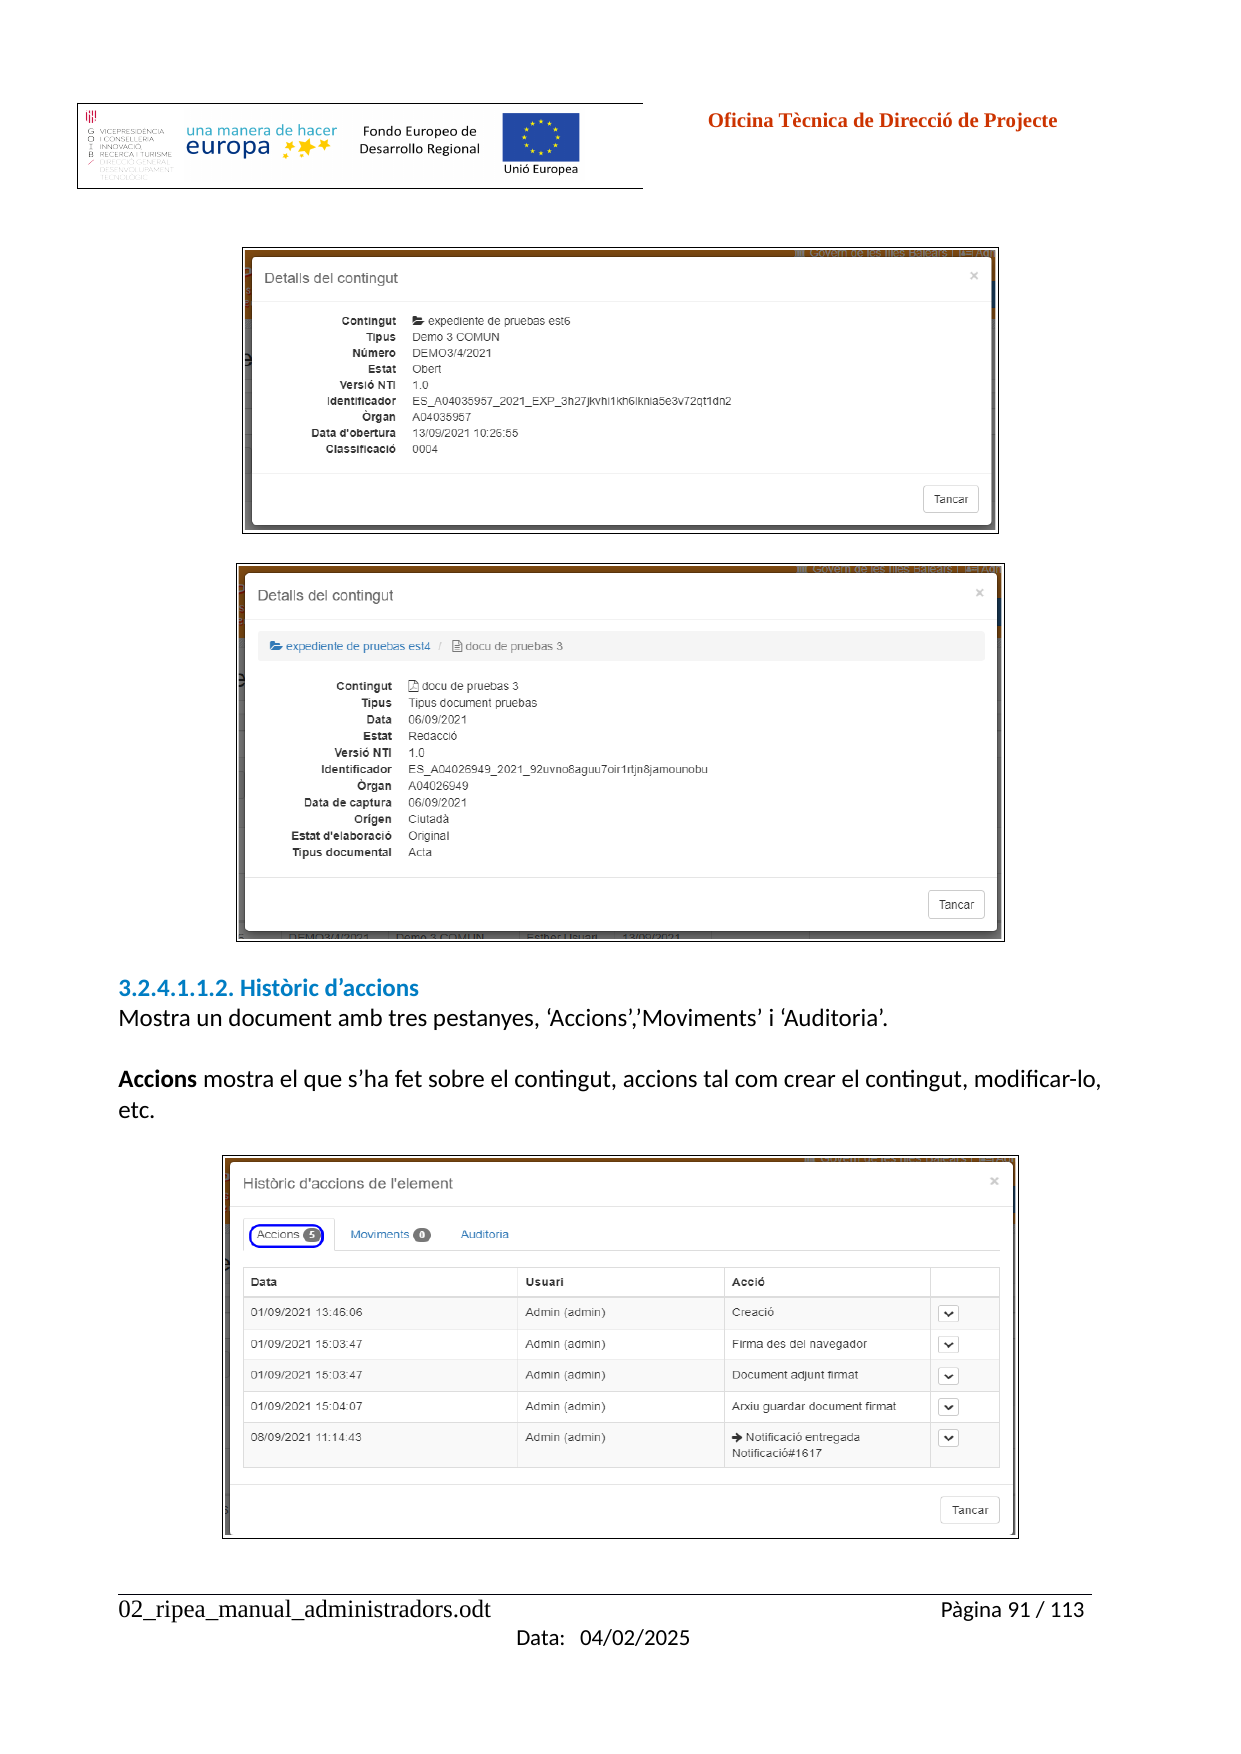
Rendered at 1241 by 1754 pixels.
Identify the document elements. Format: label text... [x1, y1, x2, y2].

subtitle 3.2.4.1.1.2. Històric d’accions [118, 972, 1122, 1002]
picture [184, 108, 585, 182]
picture [244, 250, 996, 530]
picture [82, 108, 178, 182]
text Accions mostra el que s’ha fet sobre el contingut, accions tal com crear el contingut, modificar-lo, etc. [118, 1063, 1122, 1124]
text Mostra un document amb tres pestanyes, ‘Accions’,’Moviments’ i ‘Auditoria’. [118, 1002, 1122, 1033]
picture [225, 1158, 1016, 1535]
picture [238, 566, 1002, 939]
